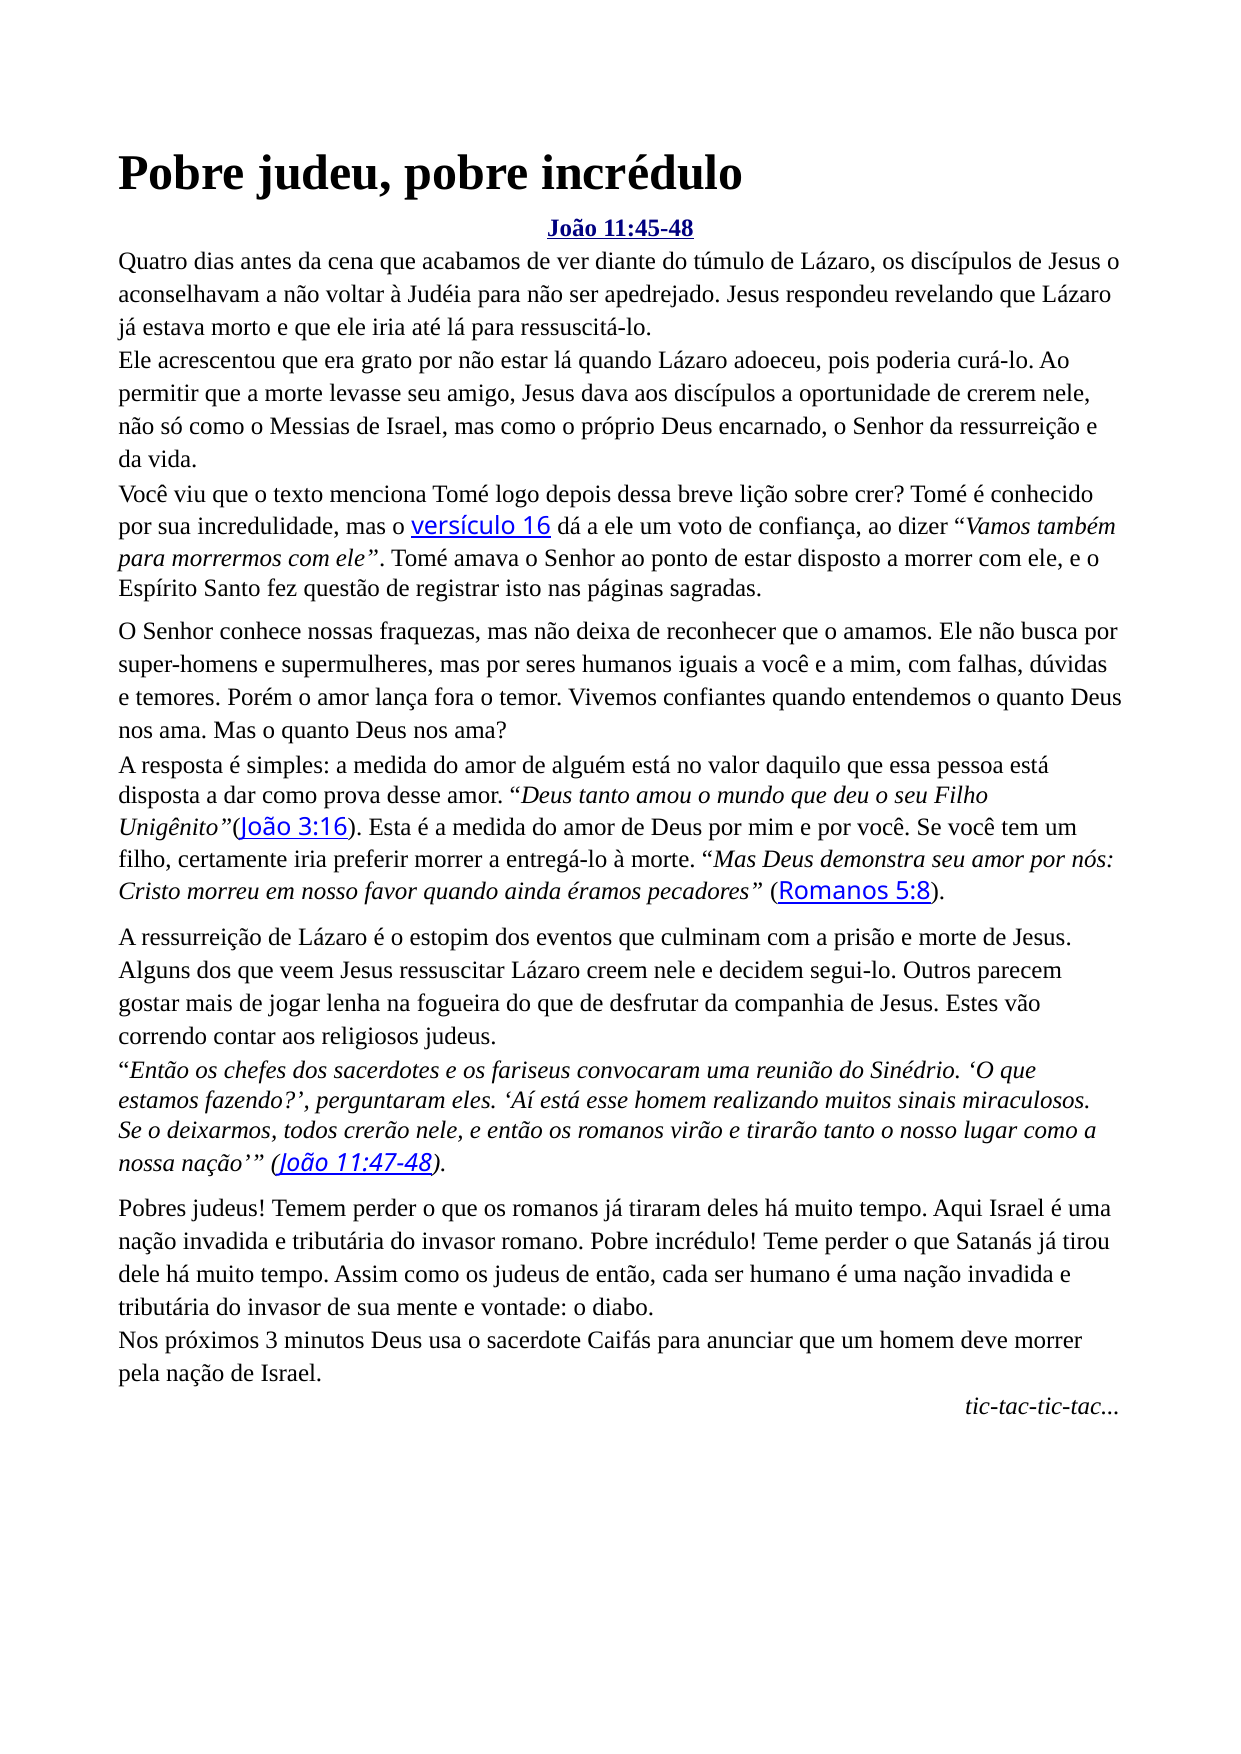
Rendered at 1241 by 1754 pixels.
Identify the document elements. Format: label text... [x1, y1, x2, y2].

text “Então os chefes dos sacerdotes e os fariseus convocaram uma reunião do Sinédrio. ‘O que estamos fazendo?’, perguntaram eles. ‘Aí está esse homem realizando muitos sinais miraculosos. Se o deixarmos, todos crerão nele, e então os romanos virão e tirarão tanto o nosso lugar como a nossa nação’” (João 11:47-48). [118, 1054, 1122, 1178]
text João 11:45-48 [118, 213, 1122, 242]
text A resposta é simples: a medida do amor de alguém está no valor daquilo que essa pessoa está disposta a dar como prova desse amor. “Deus tanto amou o mundo que deu o seu Filho Unigênito”(João 3:16). Esta é a medida do amor de Deus por mim e por você. Se você tem um filho, certamente iria preferir morrer a entregá-lo à morte. “Mas Deus demonstra seu amor por nós: Cristo morreu em nosso favor quando ainda éramos pecadores” (Romanos 5:8). [118, 748, 1122, 907]
text Você viu que o texto menciona Tomé logo depois dessa breve lição sobre crer? Tomé é conhecido por sua incredulidade, mas o versículo 16 dá a ele um voto de confiança, ao dizer “Vamos também para morrermos com ele”. Tomé amava o Senhor ao ponto de estar disposto a morrer com ele, e o Espírito Santo fez questão de registrar isto nas páginas sagradas. [118, 477, 1122, 602]
text Pobres judeus! Temem perder o que os romanos já tiraram deles há muito tempo. Aqui Israel é uma nação invadida e tributária do invasor romano. Pobre incrédulo! Teme perder o que Satanás já tirou dele há muito tempo. Assim como os judeus de então, cada ser humano é uma nação invadida e tributária do invasor de sua mente e vontade: o diabo. [118, 1193, 1122, 1321]
text tic-tac-tic-tac... [118, 1391, 1122, 1420]
text Quatro dias antes da cena que acabamos de ver diante do túmulo de Lázaro, os discípulos de Jesus o aconselhavam a não voltar à Judéia para não ser apedrejado. Jesus respondeu revelando que Lázaro já estava morto e que ele iria até lá para ressuscitá-lo. [118, 246, 1122, 341]
text Ele acrescentou que era grato por não estar lá quando Lázaro adoeceu, pois poderia curá-lo. Ao permitir que a morte levasse seu amigo, Jesus dava aos discípulos a oportunidade de crerem nele, não só como o Messias de Israel, mas como o próprio Deus encarnado, o Senhor da ressurreição e da vida. [118, 345, 1122, 473]
text O Senhor conhece nossas fraquezas, mas não deixa de reconhecer que o amamos. Ele não busca por super-homens e supermulheres, mas por seres humanos iguais a você e a mim, com falhas, dúvidas e temores. Porém o amor lança fora o temor. Vivemos confiantes quando entendemos o quanto Deus nos ama. Mas o quanto Deus nos ama? [118, 616, 1122, 744]
subtitle Pobre judeu, pobre incrédulo [118, 143, 1122, 201]
text Nos próximos 3 minutos Deus usa o sacerdote Caifás para anunciar que um homem deve morrer pela nação de Israel. [118, 1325, 1122, 1387]
text A ressurreição de Lázaro é o estopim dos eventos que culminam com a prisão e morte de Jesus. Alguns dos que veem Jesus ressuscitar Lázaro creem nele e decidem segui-lo. Outros parecem gostar mais de jogar lenha na fogueira do que de desfrutar da companhia de Jesus. Estes vão correndo contar aos religiosos judeus. [118, 922, 1122, 1049]
